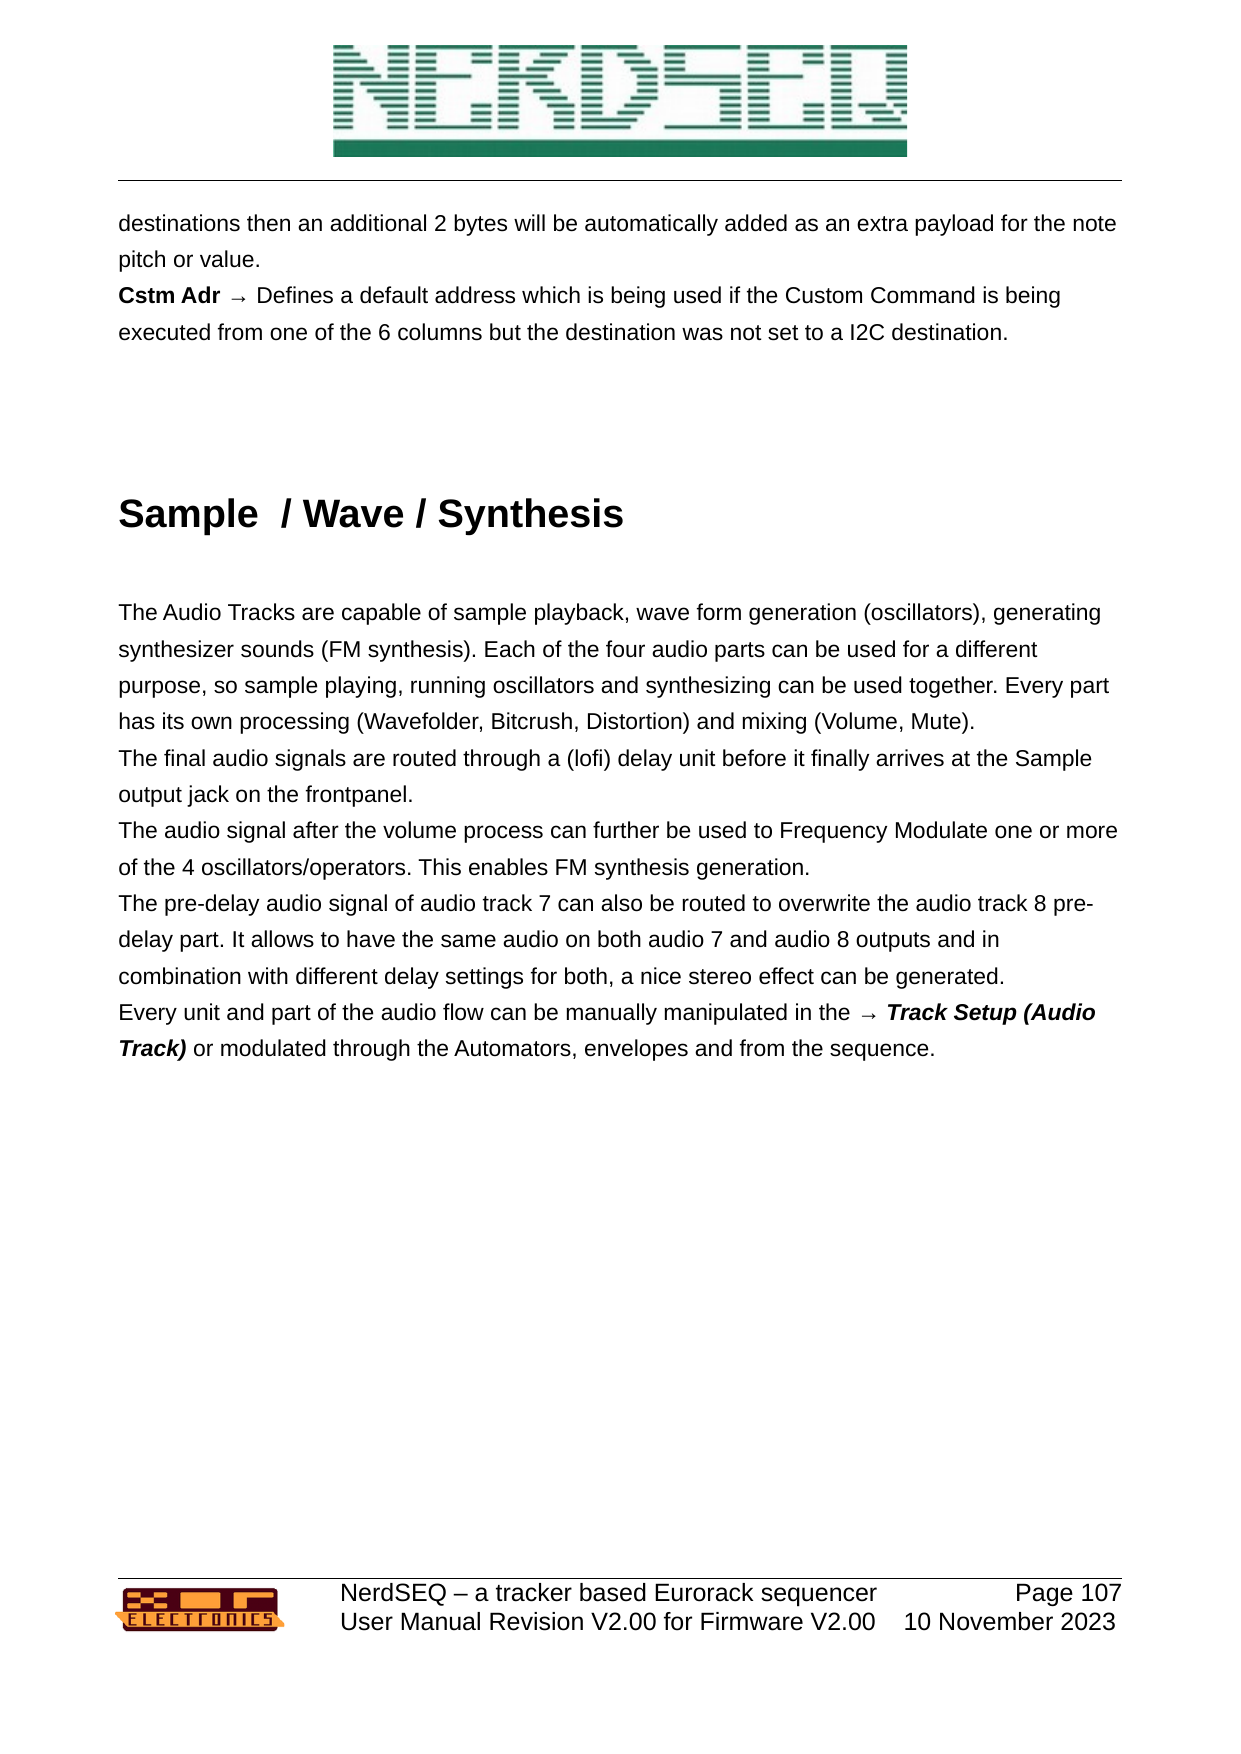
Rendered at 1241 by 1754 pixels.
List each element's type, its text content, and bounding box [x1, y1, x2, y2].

subtitle Sample / Wave / Synthesis [118, 491, 1122, 536]
text destinations then an additional 2 bytes will be automatically added as an extra payload for the note pitch or value. [118, 209, 1122, 272]
picture [115, 1584, 285, 1634]
text Cstm Adr → Defines a default address which is being used if the Custom Command is being executed from one of the 6 columns but the destination was not set to a I2C destination. [118, 282, 1122, 345]
picture [333, 45, 908, 157]
text Every unit and part of the audio flow can be manually manipulated in the → Track Setup (Audio Track) or modulated through the Automators, envelopes and from the sequence. [118, 999, 1122, 1062]
text The audio signal after the volume process can further be used to Frequency Modulate one or more of the 4 oscillators/operators. This enables FM synthesis generation. [118, 817, 1122, 880]
text The final audio signals are routed through a (lofi) delay unit before it finally arrives at the Sample output jack on the frontpanel. [118, 744, 1122, 807]
text The pre-delay audio signal of audio track 7 can also be routed to overwrite the audio track 8 pre-delay part. It allows to have the same audio on both audio 7 and audio 8 outputs and in combination with different delay settings for both, a nice stereo effect can be generated. [118, 890, 1122, 989]
text The Audio Tracks are capable of sample playback, wave form generation (oscillators), generating synthesizer sounds (FM synthesis). Each of the four audio parts can be used for a different purpose, so sample playing, running oscillators and synthesizing can be used together. Every part has its own processing (Wavefolder, Bitcrush, Distortion) and mixing (Volume, Mute). [118, 599, 1122, 734]
